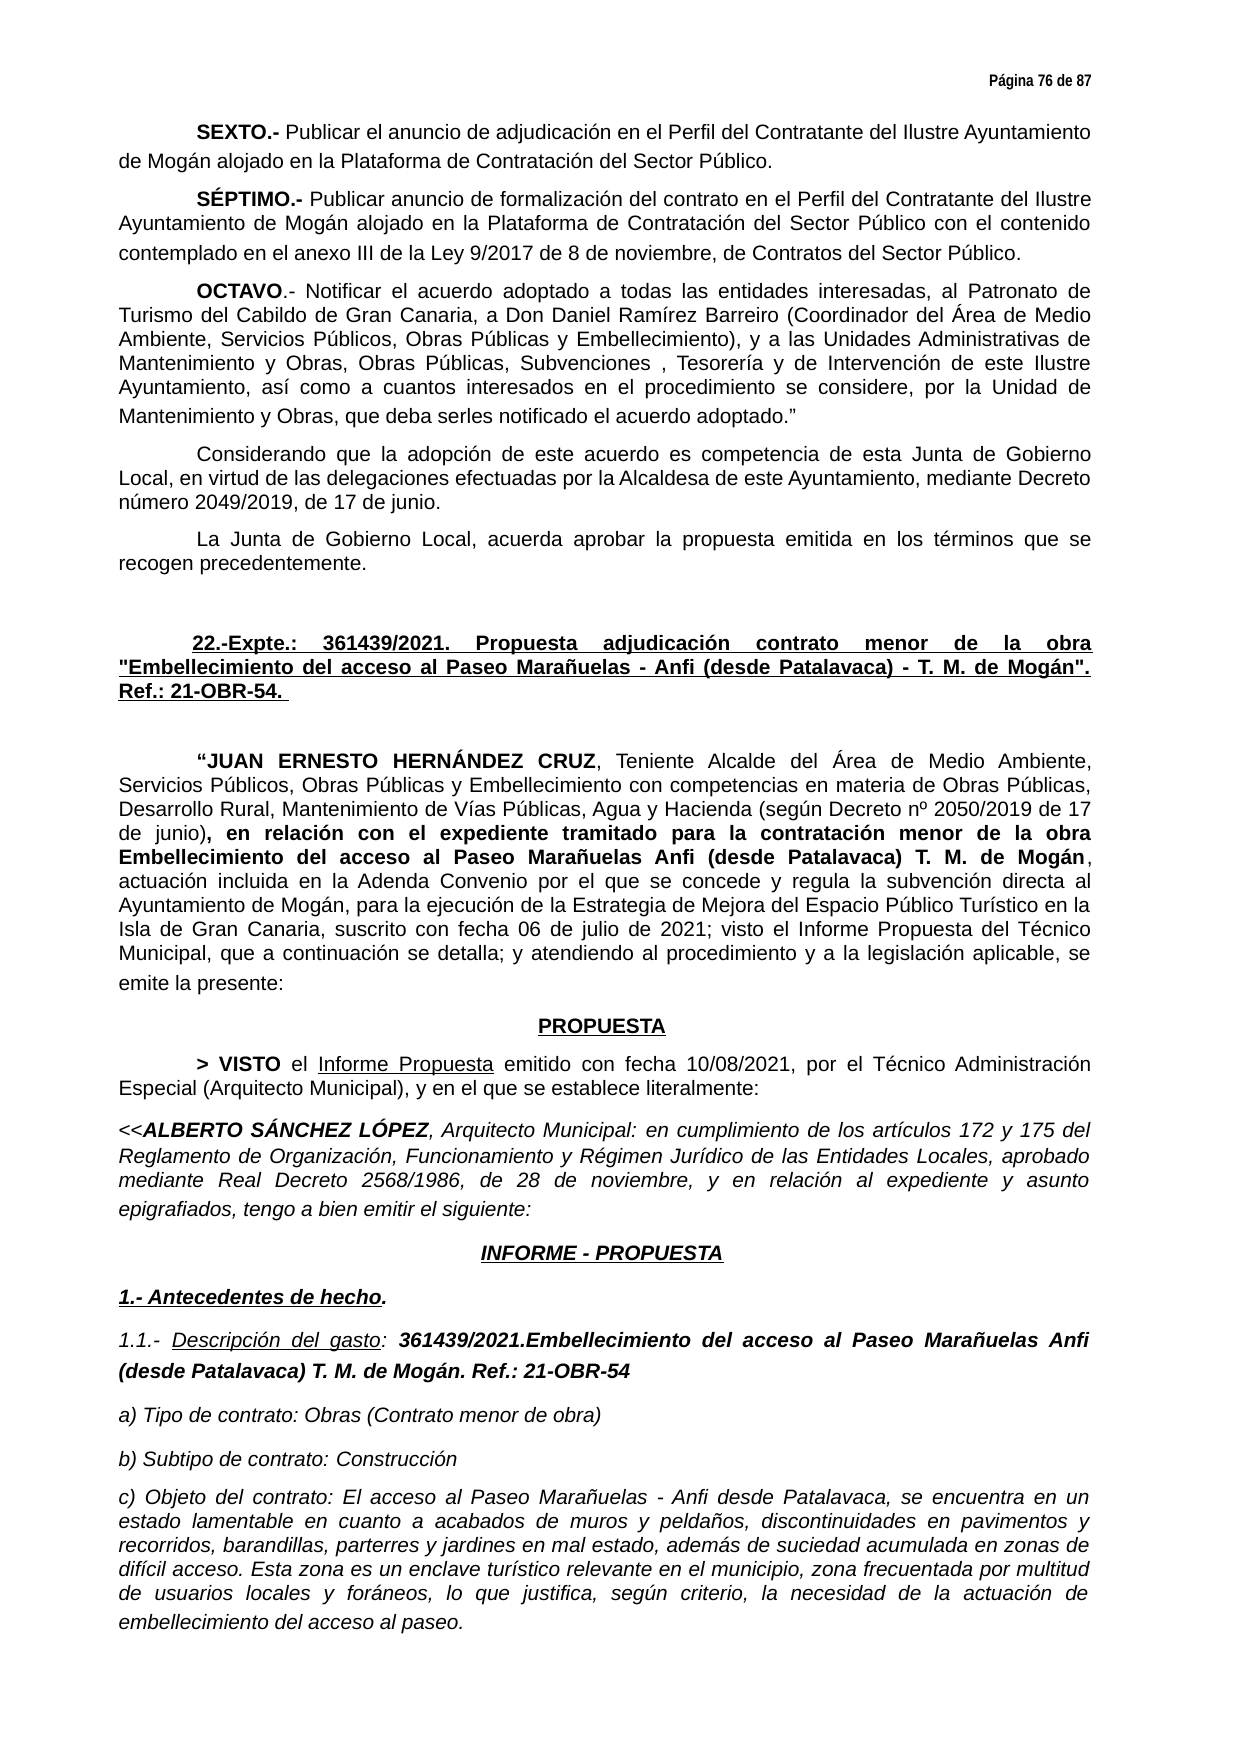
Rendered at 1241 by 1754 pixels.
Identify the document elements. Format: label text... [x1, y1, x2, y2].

text a) Tipo de contrato: Obras (Contrato menor de obra) [118, 1397, 1092, 1428]
text 22.-Expte.: 361439/2021. Propuesta adjudicación contrato menor de la obra "Embellecimiento del acceso al Paseo Marañuelas - Anfi (desde Patalavaca) - T. M. de Mogán". Ref.: 21-OBR-54. [118, 631, 1092, 703]
text Considerando que la adopción de este acuerdo es competencia de esta Junta de Gobierno Local, en virtud de las delegaciones efectuadas por la Alcaldesa de este Ayuntamiento, mediante Decreto número 2049/2019, de 17 de junio. [118, 442, 1092, 514]
text PROPUESTA [118, 1008, 1092, 1039]
text > VISTO el Informe Propuesta emitido con fecha 10/08/2021, por el Técnico Administración Especial (Arquitecto Municipal), y en el que se establece literalmente: [118, 1052, 1092, 1100]
text INFORME - PROPUESTA [118, 1235, 1092, 1266]
text c) Objeto del contrato: El acceso al Paseo Marañuelas - Anfi desde Patalavaca, se encuentra en un estado lamentable en cuanto a acabados de muros y peldaños, discontinuidades en pavimentos y recorridos, barandillas, parterres y jardines en mal estado, además de suciedad acumulada en zonas de difícil acceso. Esta zona es un enclave turístico relevante en el municipio, zona frecuentada por multitud de usuarios locales y foráneos, lo que justifica, según criterio, la necesidad de la actuación de embellecimiento del acceso al paseo. [118, 1484, 1092, 1636]
text b) Subtipo de contrato: Construcción [118, 1441, 1092, 1472]
text La Junta de Gobierno Local, acuerda aprobar la propuesta emitida en los términos que se recogen precedentemente. [118, 527, 1092, 574]
text 1.- Antecedentes de hecho. [118, 1279, 1092, 1310]
text OCTAVO.- Notificar el acuerdo adoptado a todas las entidades interesadas, al Patronato de Turismo del Cabildo de Gran Canaria, a Don Daniel Ramírez Barreiro (Coordinador del Área de Medio Ambiente, Servicios Públicos, Obras Públicas y Embellecimiento), y a las Unidades Administrativas de Mantenimiento y Obras, Obras Públicas, Subvenciones , Tesorería y de Intervención de este Ilustre Ayuntamiento, así como a cuantos interesados en el procedimiento se considere, por la Unidad de Mantenimiento y Obras, que deba serles notificado el acuerdo adoptado.” [118, 279, 1092, 430]
text 1.1.- Descripción del gasto: 361439/2021.Embellecimiento del acceso al Paseo Marañuelas Anfi (desde Patalavaca) T. M. de Mogán. Ref.: 21-OBR-54 [118, 1322, 1092, 1385]
text <<ALBERTO SÁNCHEZ LÓPEZ, Arquitecto Municipal: en cumplimiento de los artículos 172 y 175 del Reglamento de Organización, Funcionamiento y Régimen Jurídico de las Entidades Locales, aprobado mediante Real Decreto 2568/1986, de 28 de noviembre, y en relación al expediente y asunto epigrafiados, tengo a bien emitir el siguiente: [118, 1112, 1092, 1223]
text SÉPTIMO.- Publicar anuncio de formalización del contrato en el Perfil del Contratante del Ilustre Ayuntamiento de Mogán alojado en la Plataforma de Contratación del Sector Público con el contenido contemplado en el anexo III de la Ley 9/2017 de 8 de noviembre, de Contratos del Sector Público. [118, 187, 1092, 266]
text SEXTO.- Publicar el anuncio de adjudicación en el Perfil del Contratante del Ilustre Ayuntamiento de Mogán alojado en la Plataforma de Contratación del Sector Público. [118, 120, 1092, 175]
text “JUAN ERNESTO HERNÁNDEZ CRUZ, Teniente Alcalde del Área de Medio Ambiente, Servicios Públicos, Obras Públicas y Embellecimiento con competencias en materia de Obras Públicas, Desarrollo Rural, Mantenimiento de Vías Públicas, Agua y Hacienda (según Decreto nº 2050/2019 de 17 de junio), en relación con el expediente tramitado para la contratación menor de la obra Embellecimiento del acceso al Paseo Marañuelas Anfi (desde Patalavaca) T. M. de Mogán, actuación incluida en la Adenda Convenio por el que se concede y regula la subvención directa al Ayuntamiento de Mogán, para la ejecución de la Estrategia de Mejora del Espacio Público Turístico en la Isla de Gran Canaria, suscrito con fecha 06 de julio de 2021; visto el Informe Propuesta del Técnico Municipal, que a continuación se detalla; y atendiendo al procedimiento y a la legislación aplicable, se emite la presente: [118, 749, 1092, 996]
